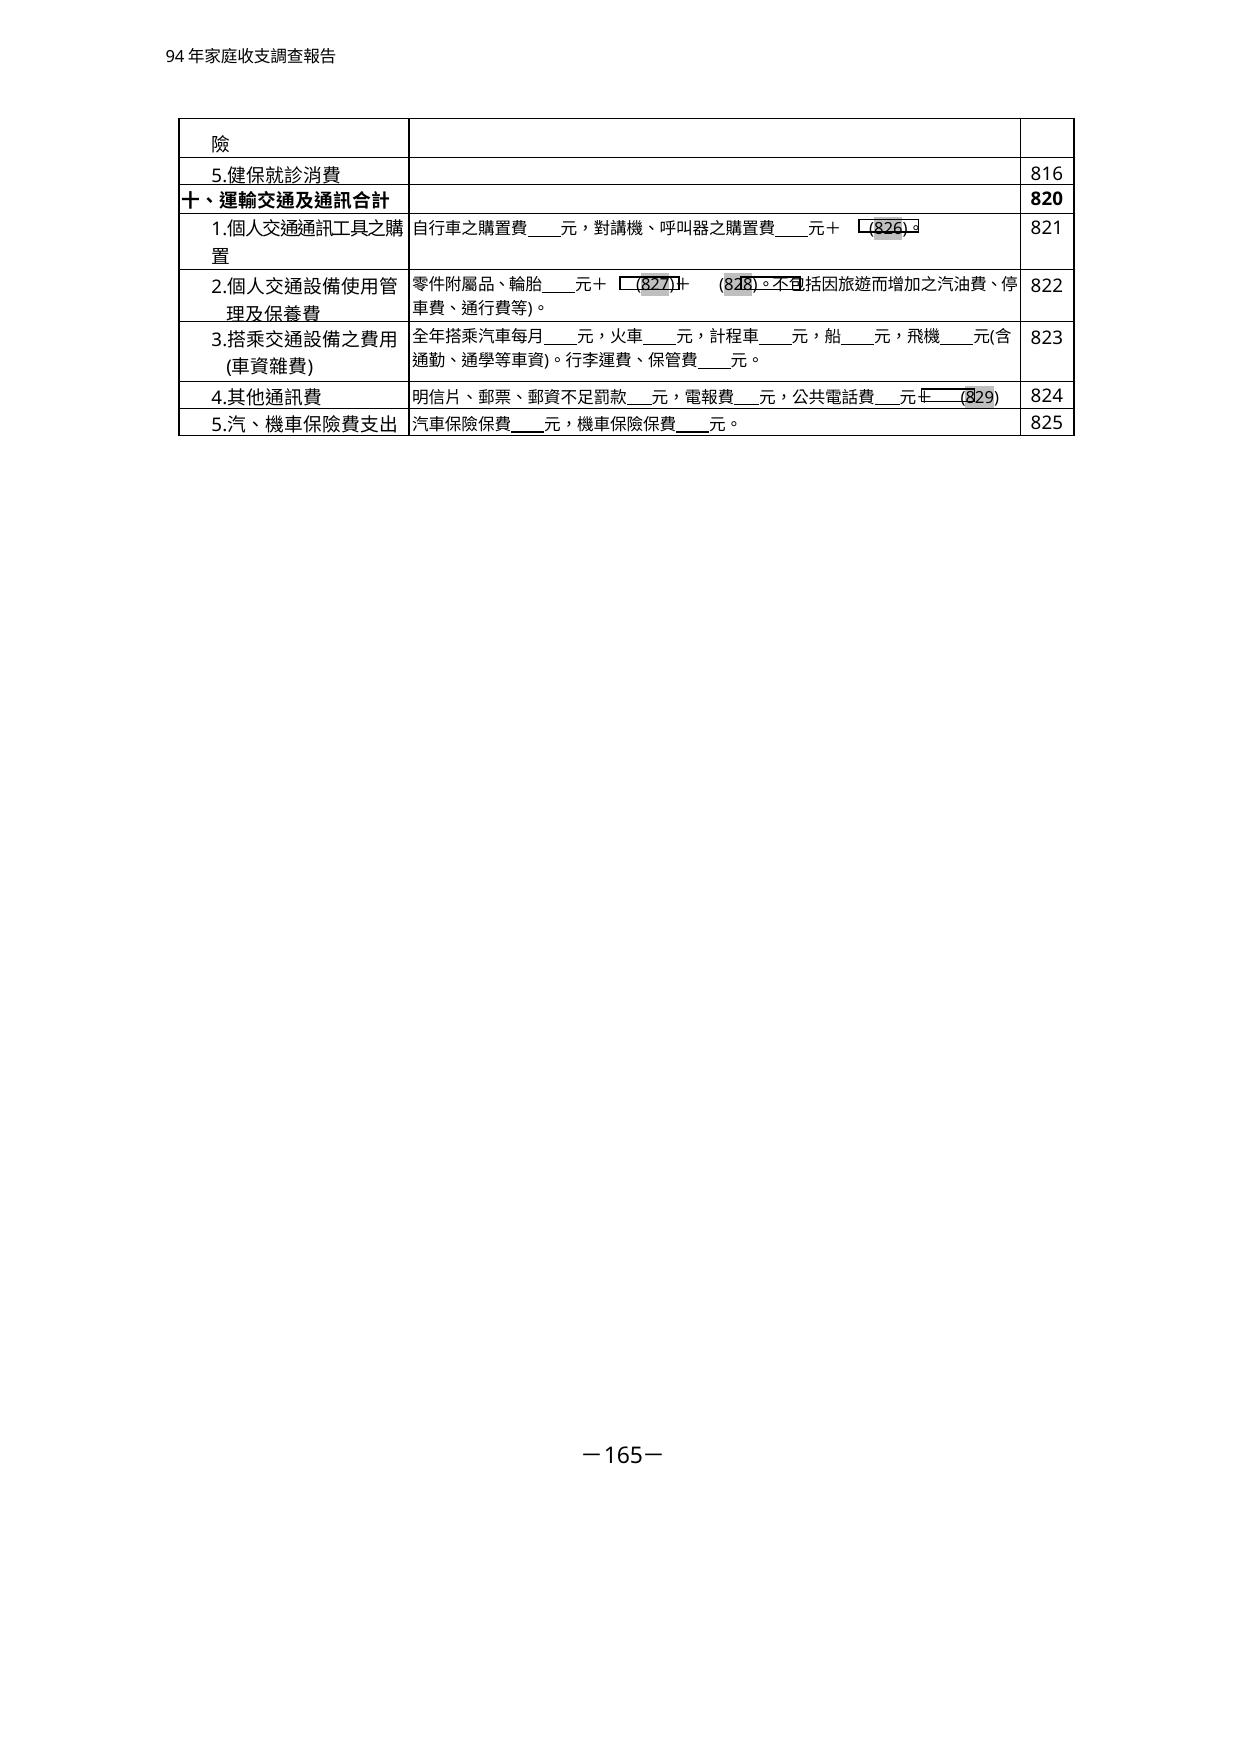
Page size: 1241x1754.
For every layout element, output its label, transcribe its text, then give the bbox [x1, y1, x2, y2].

table_cell 明信片、郵票、郵資不足罰款 元，電報費 元，公共電話費 元＋ (829) [410, 382, 1020, 408]
table_cell 821 [1021, 214, 1073, 269]
table_cell 822 [1021, 270, 1073, 321]
table_cell 820 [1021, 185, 1073, 213]
table_cell 2.個人交通設備使用管理及保養費 [180, 270, 408, 321]
table_cell 816 [1021, 158, 1073, 184]
table_cell [410, 119, 1020, 157]
table_cell 5.汽、機車保險費支出 [180, 409, 408, 435]
table_cell 汽車保險保費 元，機車保險保費 元。 [410, 409, 1020, 435]
table_cell [410, 158, 1020, 184]
table_cell 十、運輸交通及通訊合計 [180, 185, 408, 213]
table_cell [1021, 119, 1073, 157]
table_cell 1.個人交通通訊工具之購置 [180, 214, 408, 269]
table_cell 零件附屬品、輪胎 元＋ (827)＋ (828)。不包括因旅遊而增加之汽油費、停車費、通行費等)。 [410, 270, 1020, 321]
table_cell 自行車之購置費 元，對講機、呼叫器之購置費 元＋ (826)。 [410, 214, 1020, 269]
table_cell 險 [180, 119, 408, 157]
table_cell 3.搭乘交通設備之費用(車資雜費) [180, 322, 408, 381]
table_cell 5.健保就診消費 [180, 158, 408, 184]
table_cell 全年搭乘汽車每月 元，火車 元，計程車 元，船 元，飛機 元(含通勤、通學等車資)。行李運費、保管費 元。 [410, 322, 1020, 381]
table_cell 825 [1021, 409, 1073, 435]
table_cell 4.其他通訊費 [180, 382, 408, 408]
table_cell 823 [1021, 322, 1073, 381]
table_cell 824 [1021, 382, 1073, 408]
table_cell [410, 185, 1020, 213]
